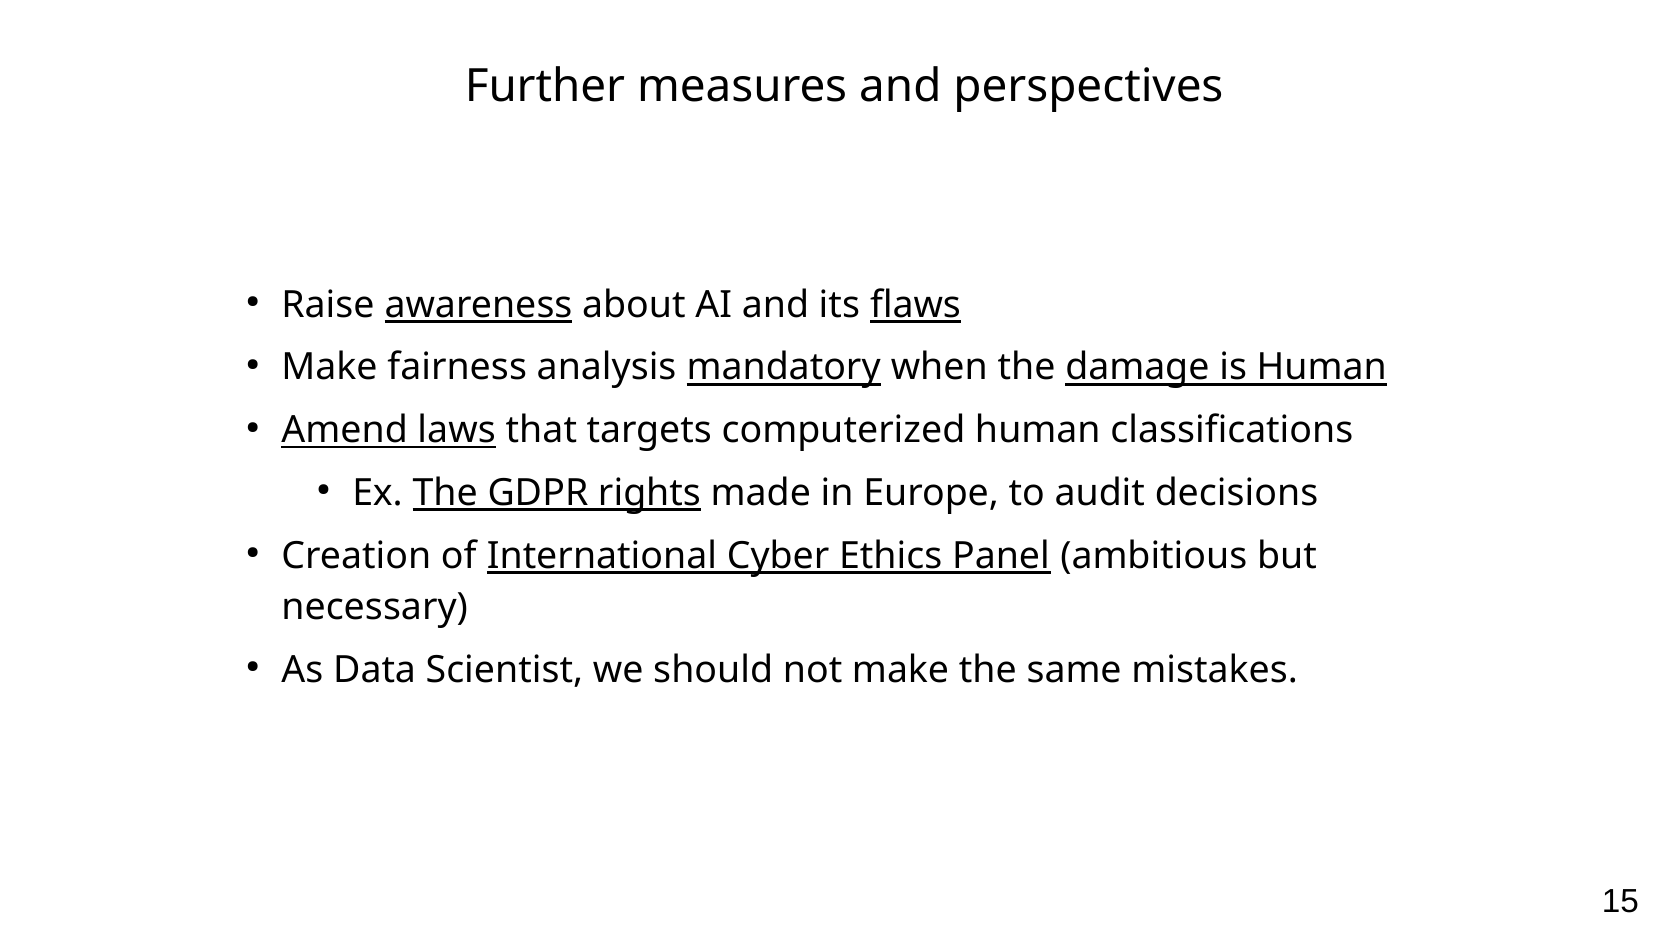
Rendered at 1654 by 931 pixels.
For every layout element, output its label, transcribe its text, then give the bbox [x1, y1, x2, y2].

text_box [1024, 874, 1654, 931]
text_box Further measures and perspectives [376, 45, 1277, 123]
text_box Raise awareness about AI and its flaws Make fairness analysis mandatory when the damage is Human Amend laws that targets computerized human classifications Ex. The GDPR rights made in Europe, to audit decisions Creation of International Cyber Ethics Panel (ambitious but necessary) As Data Scientist, we should not make the same mistakes. [231, 269, 1423, 809]
